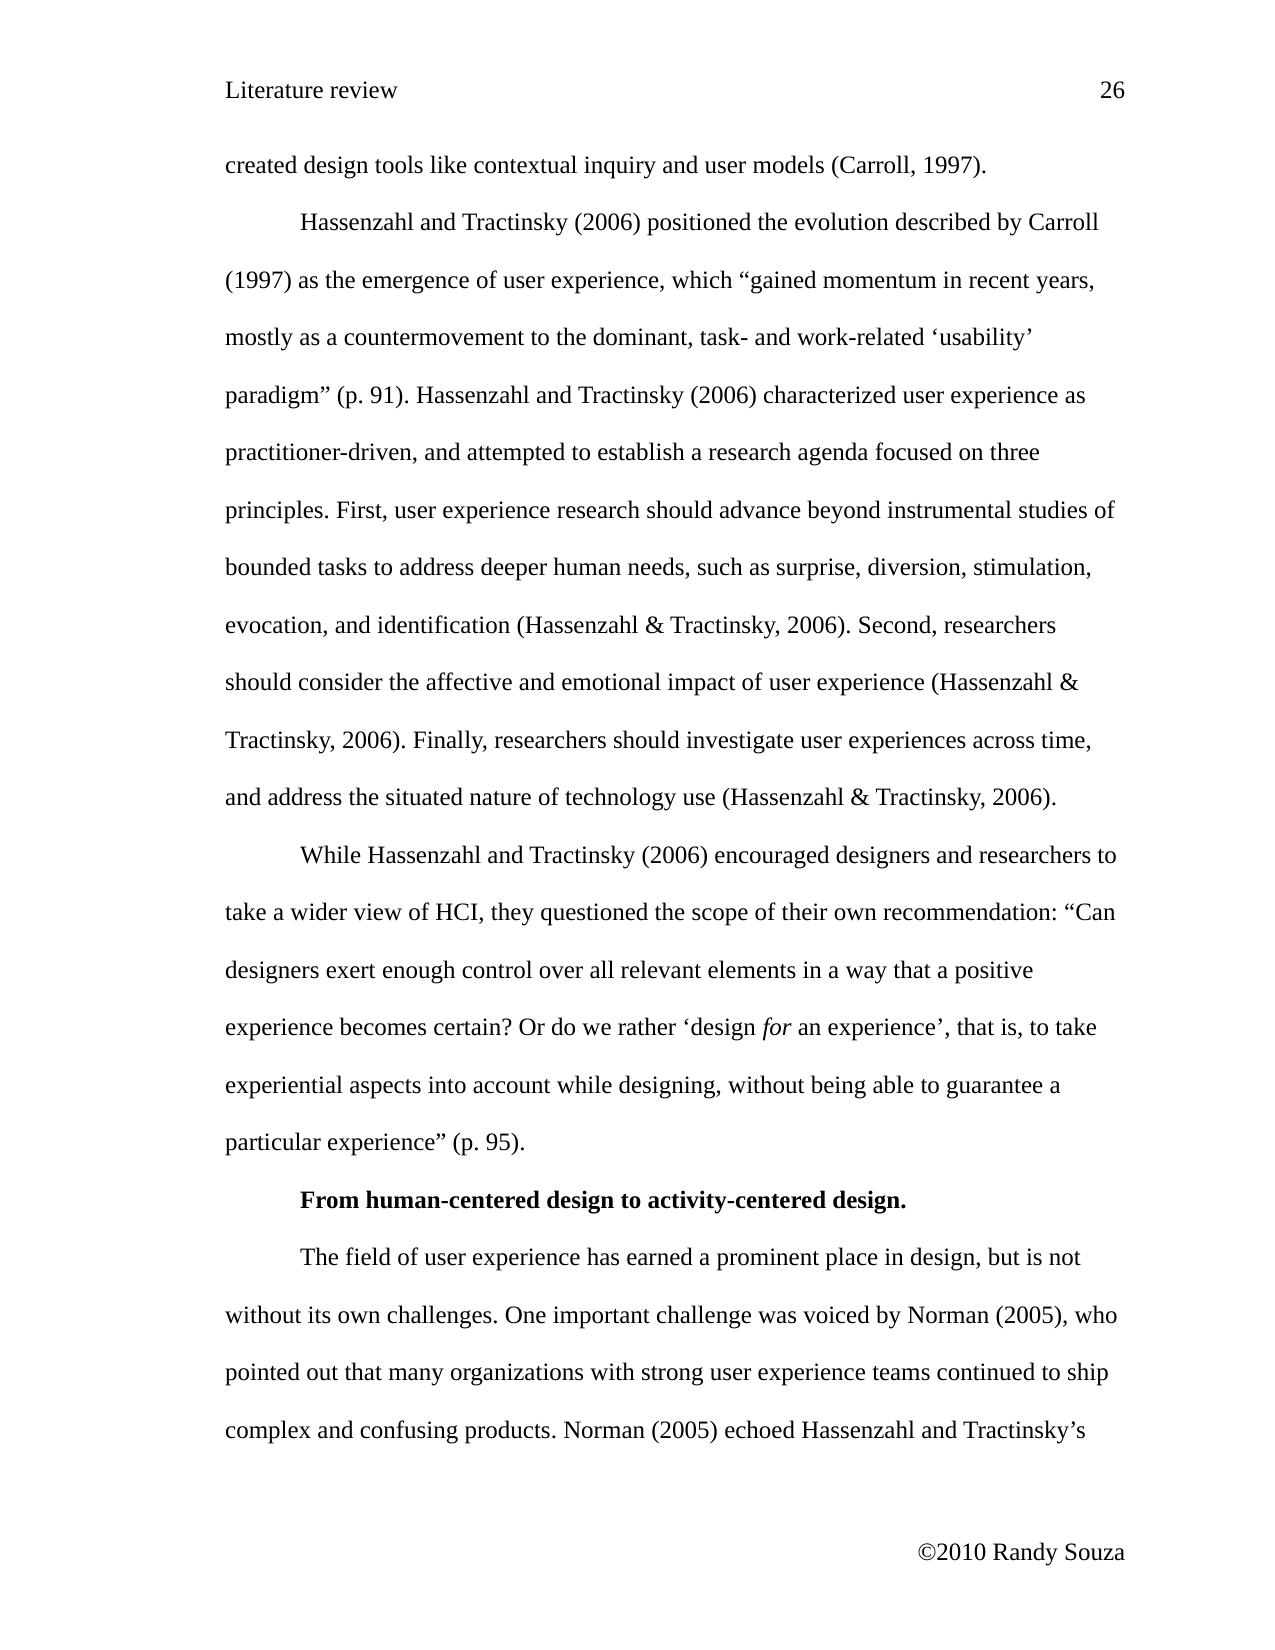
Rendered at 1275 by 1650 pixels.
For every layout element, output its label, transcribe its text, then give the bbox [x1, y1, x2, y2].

subtitle From human-centered design to activity-centered design. [300, 1185, 1125, 1214]
text Hassenzahl and Tractinsky (2006) positioned the evolution described by Carroll (1997) as the emergence of user experience, which “gained momentum in recent years, mostly as a countermovement to the dominant, task- and work-related ‘usability’ paradigm” (p. 91). Hassenzahl and Tractinsky (2006) characterized user experience as practitioner-driven, and attempted to establish a research agenda focused on three principles. First, user experience research should advance beyond instrumental studies of bounded tasks to address deeper human needs, such as surprise, diversion, stimulation, evocation, and identification (Hassenzahl & Tractinsky, 2006). Second, researchers should consider the affective and emotional impact of user experience (Hassenzahl & Tractinsky, 2006). Finally, researchers should investigate user experiences across time, and address the situated nature of technology use (Hassenzahl & Tractinsky, 2006). [225, 207, 1125, 811]
text The field of user experience has earned a prominent place in design, but is not without its own challenges. One important challenge was voiced by Norman (2005), who pointed out that many organizations with strong user experience teams continued to ship complex and confusing products. Norman (2005) echoed Hassenzahl and Tractinsky’s [225, 1242, 1125, 1444]
text created design tools like contextual inquiry and user models (Carroll, 1997). [225, 150, 1125, 179]
text While Hassenzahl and Tractinsky (2006) encouraged designers and researchers to take a wider view of HCI, they questioned the scope of their own recommendation: “Can designers exert enough control over all relevant elements in a way that a positive experience becomes certain? Or do we rather ‘design for an experience’, that is, to take experiential aspects into account while designing, without being able to guarantee a particular experience” (p. 95). [225, 840, 1125, 1156]
